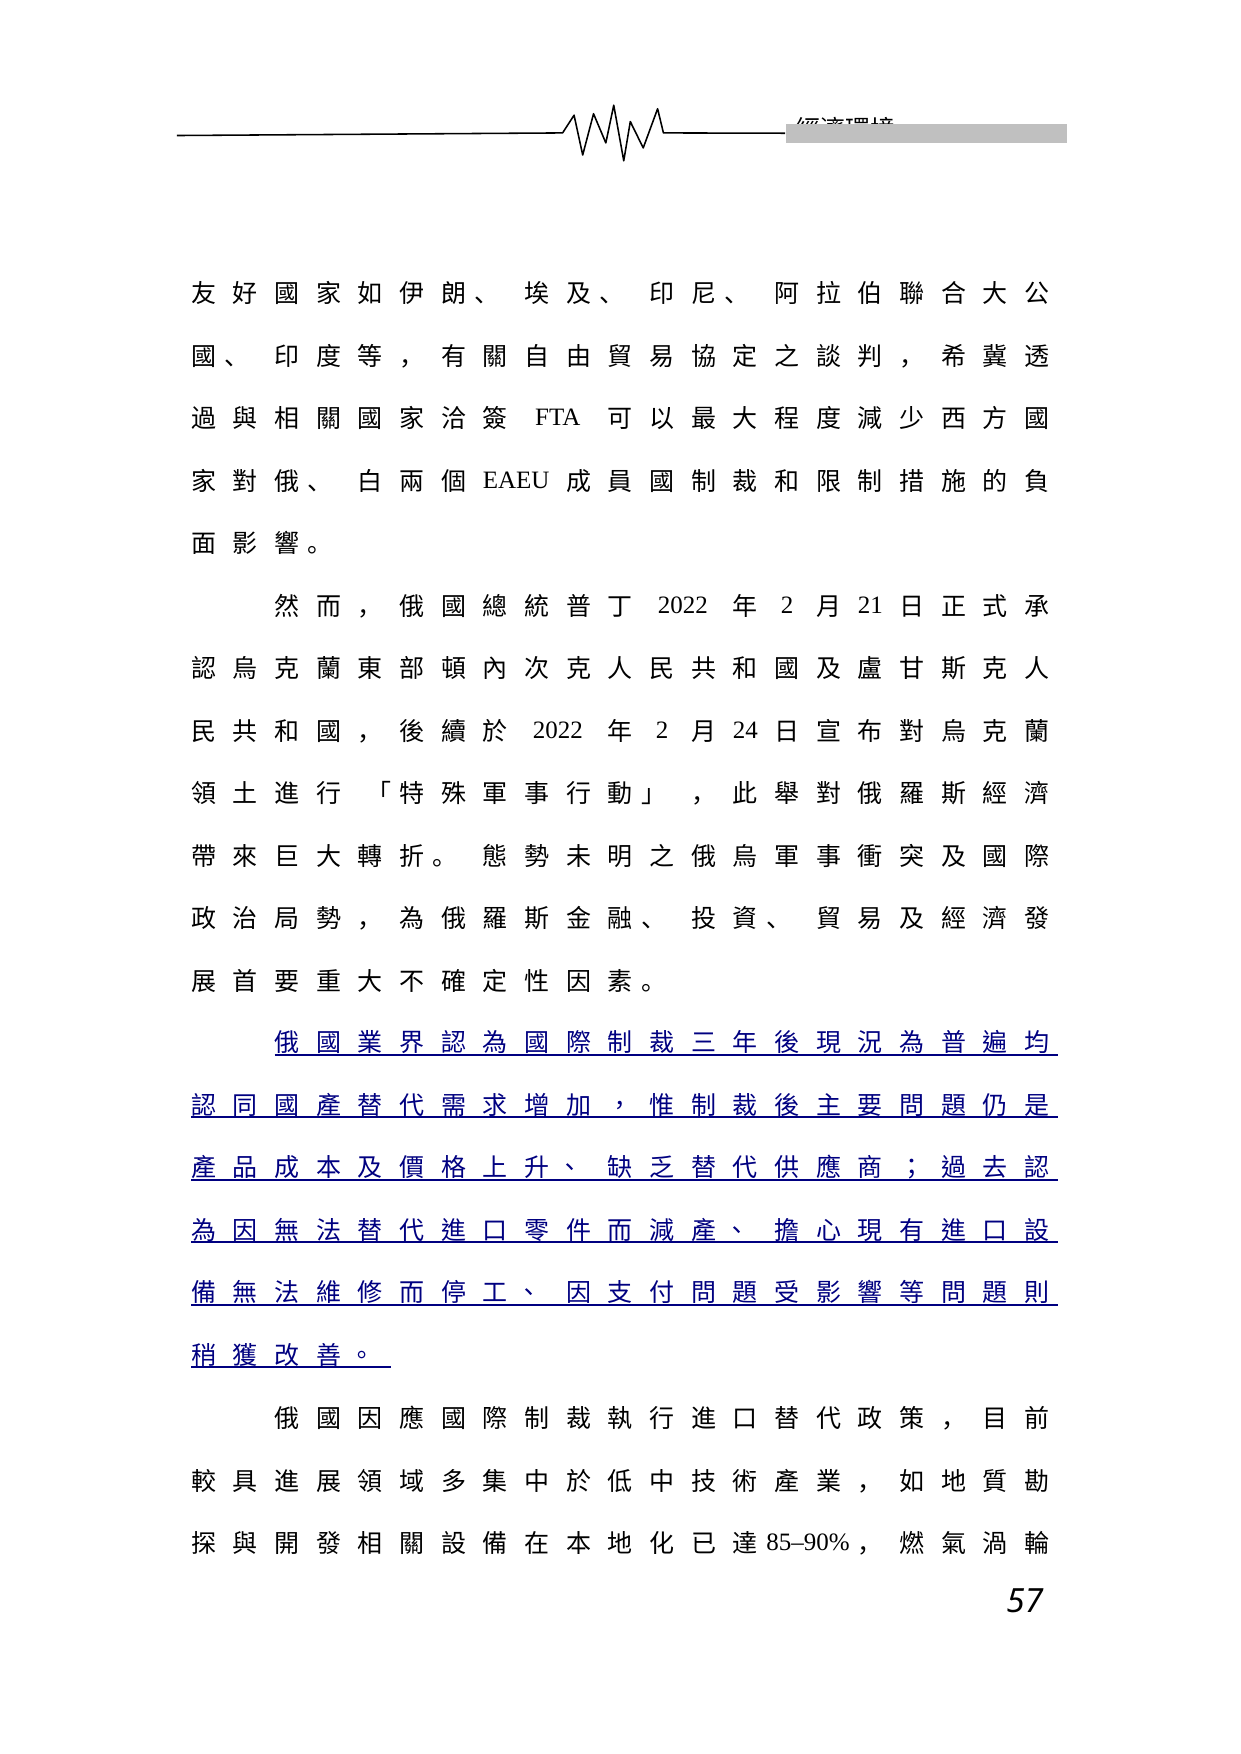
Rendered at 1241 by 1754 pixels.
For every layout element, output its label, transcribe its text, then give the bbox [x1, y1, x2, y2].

text 然而，俄國總統普丁2022年2月21日正式承認烏克蘭東部頓內次克人民共和國及盧甘斯克人民共和國，後續於2022年2月24日宣布對烏克蘭領土進行「特殊軍事行動」，此舉對俄羅斯經濟帶來巨大轉折。態勢未明之俄烏軍事衝突及國際政治局勢，為俄羅斯金融、投資、貿易及經濟發展首要重大不確定性因素。 [183, 563, 1058, 1000]
text 俄國業界認為國際制裁三年後現況為普遍均認同國產替代需求增加，惟制裁後主要問題仍是產品成本及價格上升、缺乏替代供應商；過去認為因無法替代進口零件而減產、擔心現有進口設備無法維修而停工、因支付問題受影響等問題則稍獲改善。 [183, 1000, 1058, 1375]
text 友好國家如伊朗、埃及、印尼、阿拉伯聯合大公國、印度等，有關自由貿易協定之談判，希冀透過與相關國家洽簽FTA可以最大程度減少西方國家對俄、白兩個EAEU成員國制裁和限制措施的負面影響。 [183, 250, 1058, 563]
text 俄國因應國際制裁執行進口替代政策，目前較具進展領域多集中於低中技術產業，如地質勘探與開發相關設備在本地化已達85–90%，燃氣渦輪 [183, 1375, 1058, 1563]
